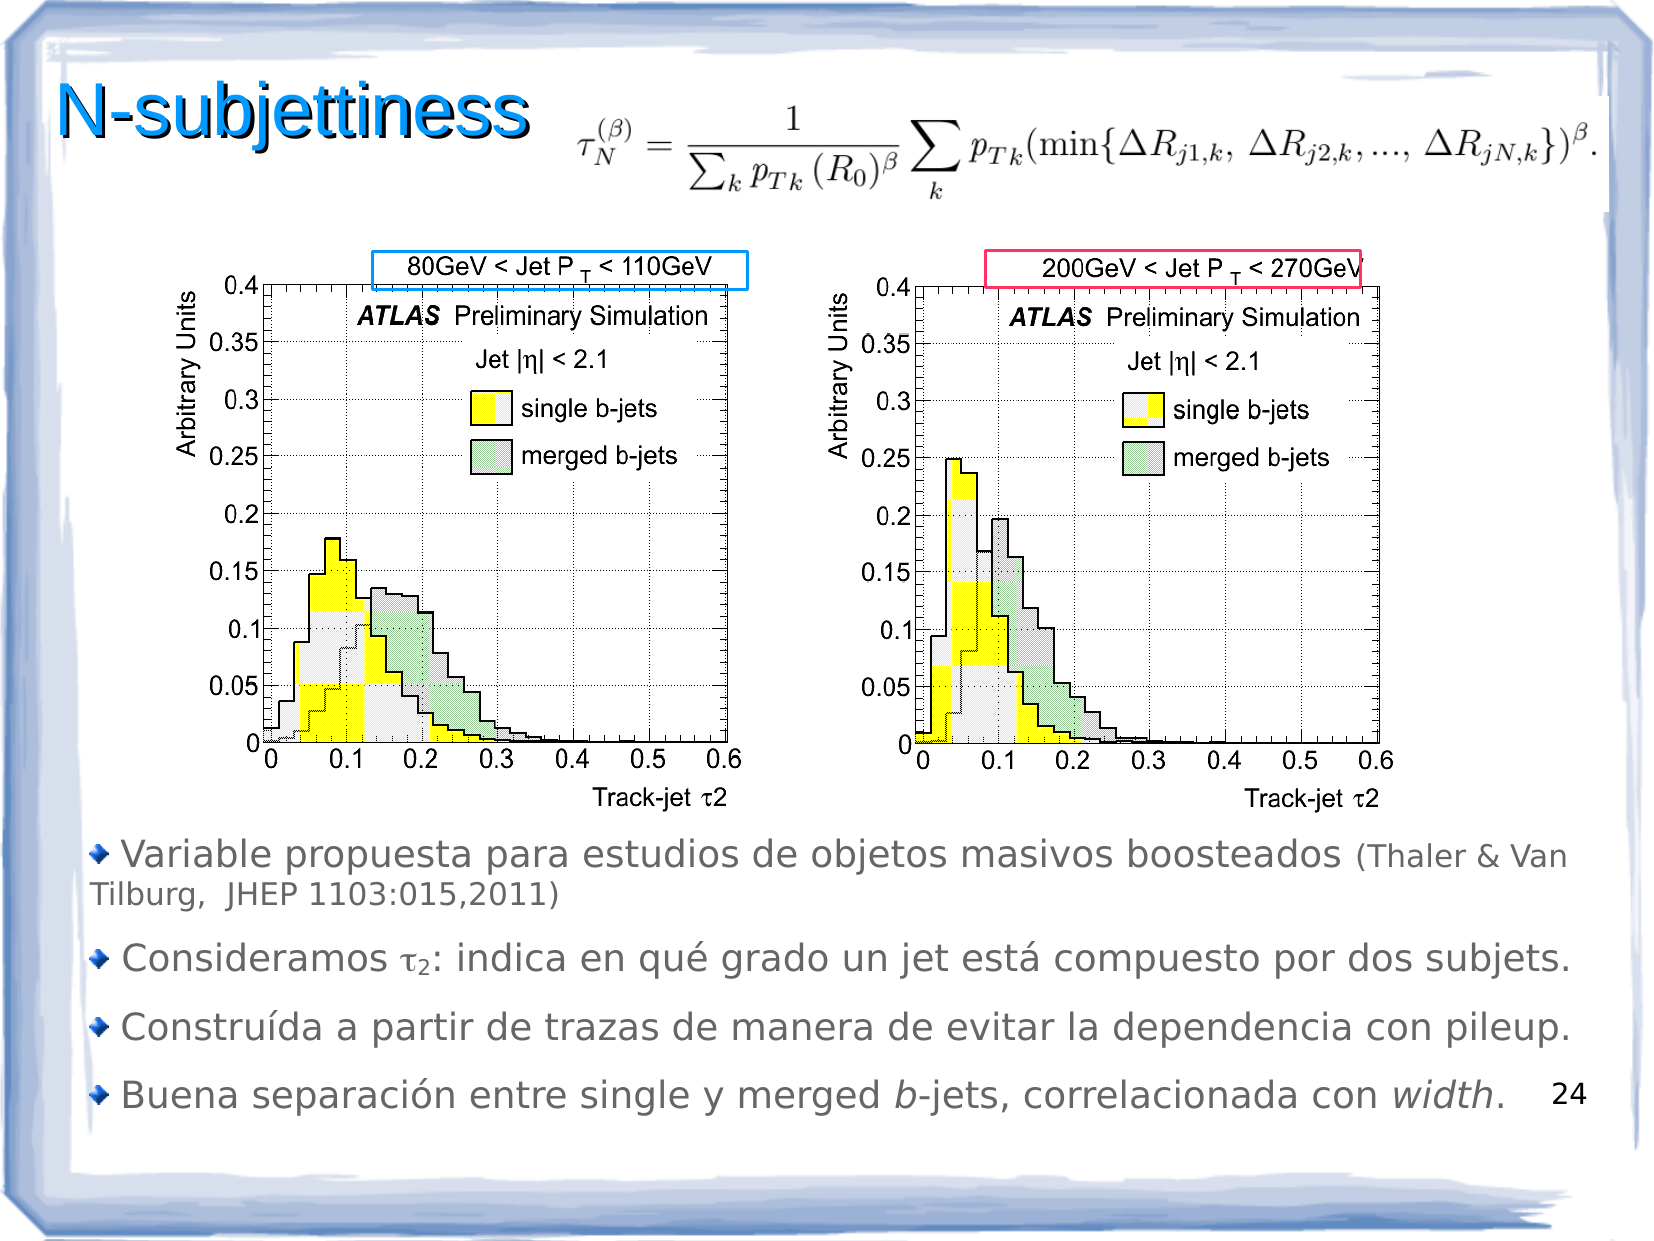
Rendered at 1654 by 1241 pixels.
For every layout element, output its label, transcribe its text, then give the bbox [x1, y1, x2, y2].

picture [0, 0, 1654, 1241]
title N-subjettiness [54, 36, 1438, 183]
text_box Variable propuesta para estudios de objetos masivos boosteados (Thaler & Van Tilburg, JHEP 1103:015,2011) Consideramos t2: indica en qué grado un jet está compuesto por dos subjets. Construída a partir de trazas de manera de evitar la dependencia con pileup. Buena separación entre single y merged b-jets, correlacionada con width. [75, 825, 1651, 1140]
